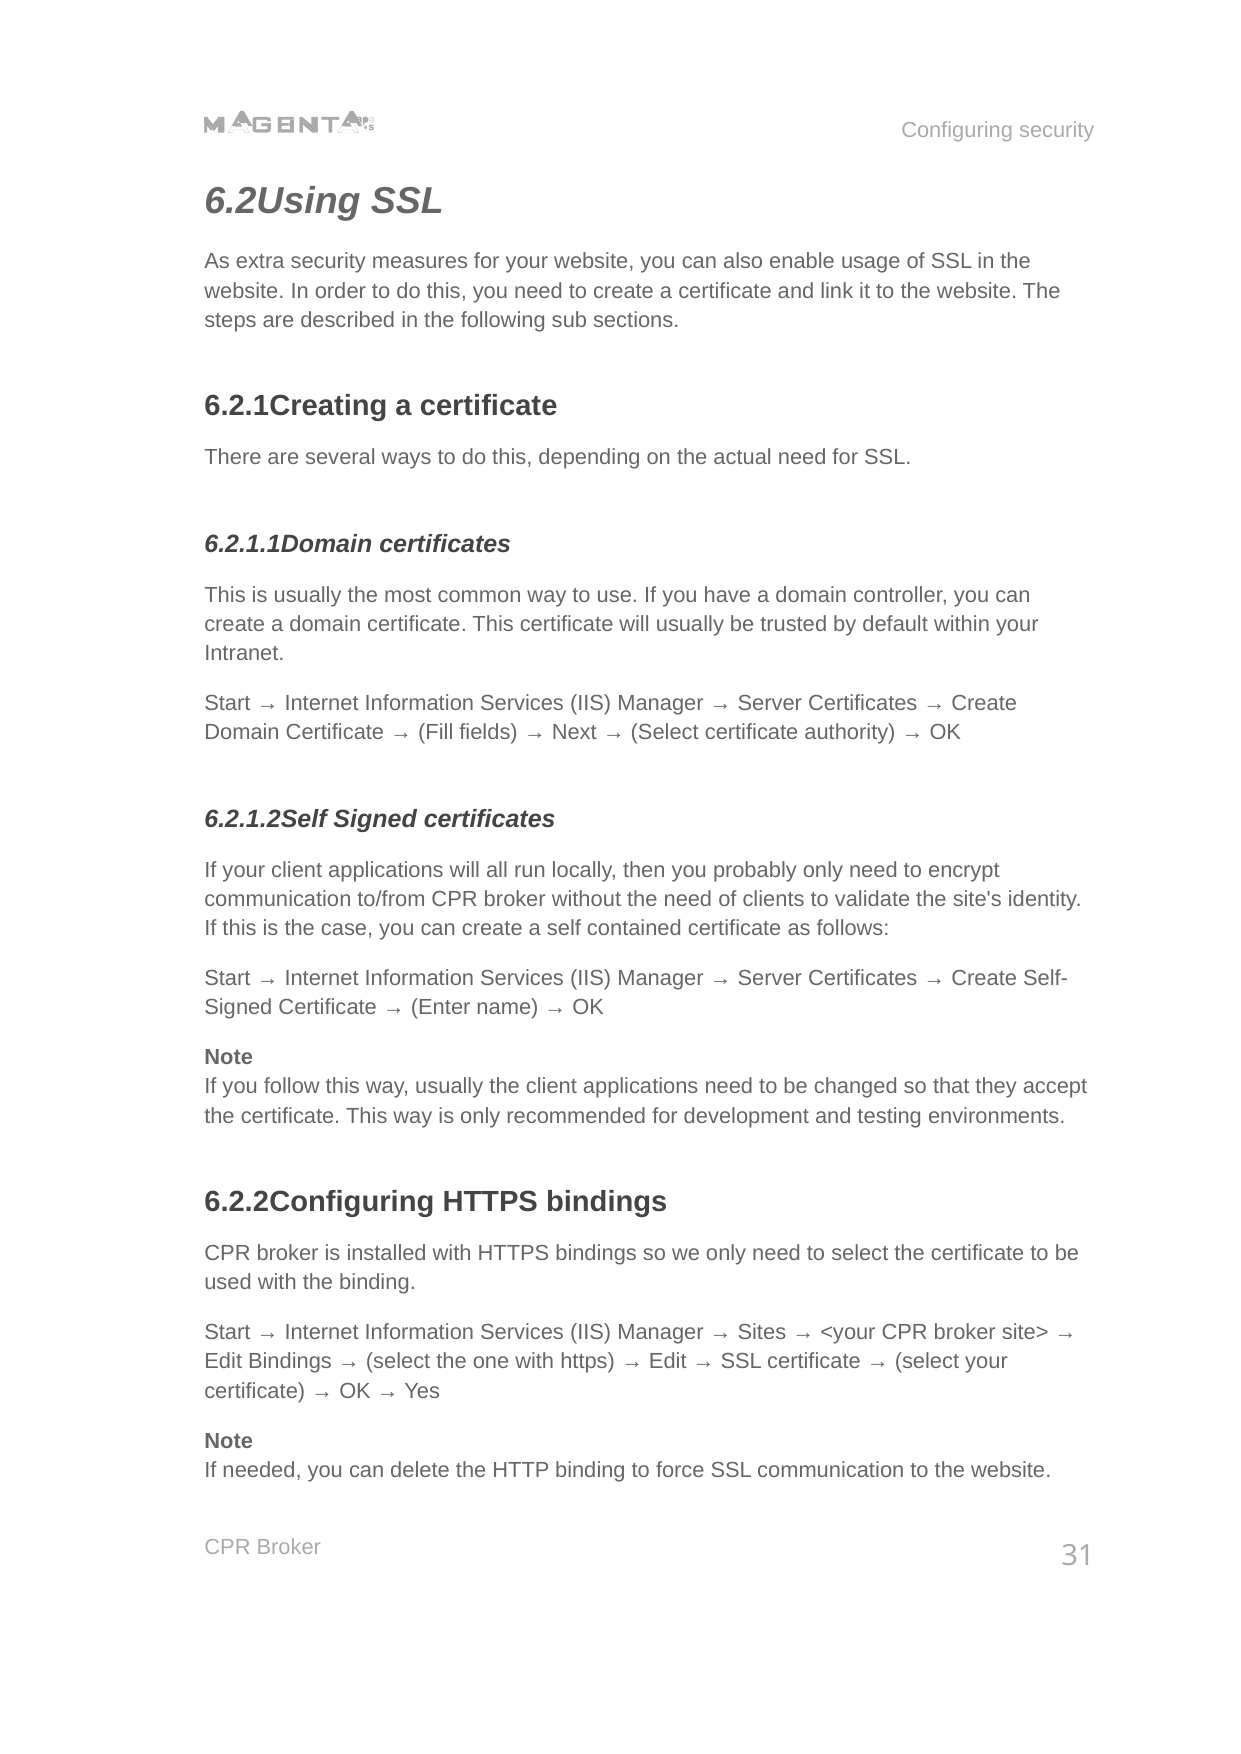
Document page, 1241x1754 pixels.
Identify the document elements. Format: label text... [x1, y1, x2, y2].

subtitle Domain certificates [204, 506, 1094, 564]
subtitle Self Signed certificates [204, 781, 1094, 839]
subtitle Configuring HTTPS bindings [204, 1164, 1094, 1223]
text If your client applications will all run locally, then you probably only need to encrypt communication to/from CPR broker without the need of clients to validate the site's identity. If this is the case, you can create a self contained certificate as follows: [204, 854, 1094, 941]
subtitle Creating a certificate [204, 368, 1094, 427]
text CPR broker is installed with HTTPS bindings so we only need to select the certificate to be used with the binding. [204, 1237, 1094, 1296]
text There are several ways to do this, depending on the actual need for SSL. [204, 441, 1094, 471]
text Start → Internet Information Services (IIS) Manager → Server Certificates → Create Self-Signed Certificate → (Enter name) → OK [204, 962, 1094, 1021]
text Start → Internet Information Services (IIS) Manager → Sites → <your CPR broker site> → Edit Bindings → (select the one with https) → Edit → SSL certificate → (select your certificate) → OK → Yes [204, 1316, 1094, 1404]
subtitle Using SSL [204, 166, 1094, 225]
text Note If you follow this way, usually the client applications need to be changed so that they accept the certificate. This way is only recommended for development and testing environments. [204, 1041, 1094, 1129]
text Note If needed, you can delete the HTTP binding to force SSL communication to the website. [204, 1425, 1094, 1483]
text This is usually the most common way to use. If you have a domain controller, you can create a domain certificate. This certificate will usually be trusted by default within your Intranet. [204, 579, 1094, 666]
text As extra security measures for your website, you can also enable usage of SSL in the website. In order to do this, you need to create a certificate and link it to the website. The steps are described in the following sub sections. [204, 246, 1094, 333]
text Start → Internet Information Services (IIS) Manager → Server Certificates → Create Domain Certificate → (Fill fields) → Next → (Select certificate authority) → OK [204, 687, 1094, 746]
